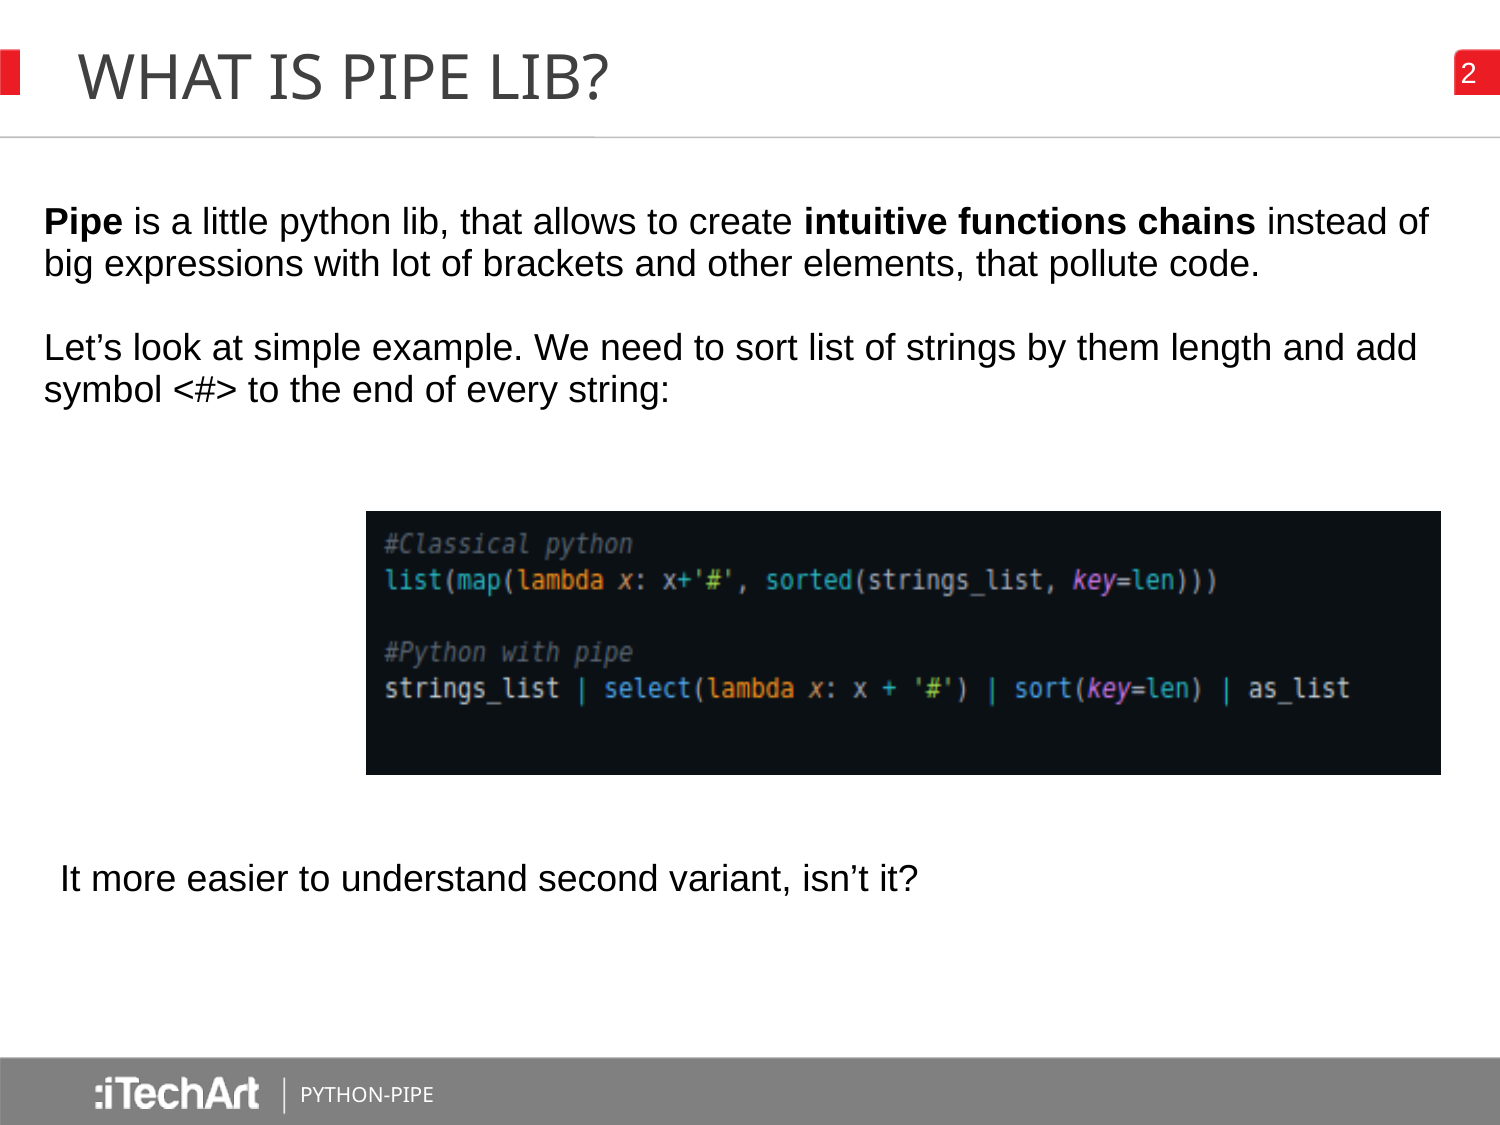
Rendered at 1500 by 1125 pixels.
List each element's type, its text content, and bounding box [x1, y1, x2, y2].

text_box 2 [1445, 46, 1492, 97]
subtitle Python-pipe [285, 1082, 546, 1123]
picture [0, 1057, 1500, 1125]
picture [1492, 49, 1500, 95]
picture [366, 511, 1441, 775]
text_box Pipe is a little python lib, that allows to create intuitive functions chains instead of big expressions with lot of brackets and other elements, that pollute code. Let’s look at simple example. We need to sort list of strings by them length and add symbol <#> to the end of every string: [29, 193, 1464, 419]
text_box It more easier to understand second variant, isn’t it? [45, 849, 1453, 1033]
picture [0, 49, 20, 96]
title WHAT is Pipe lib? [62, 29, 1235, 102]
